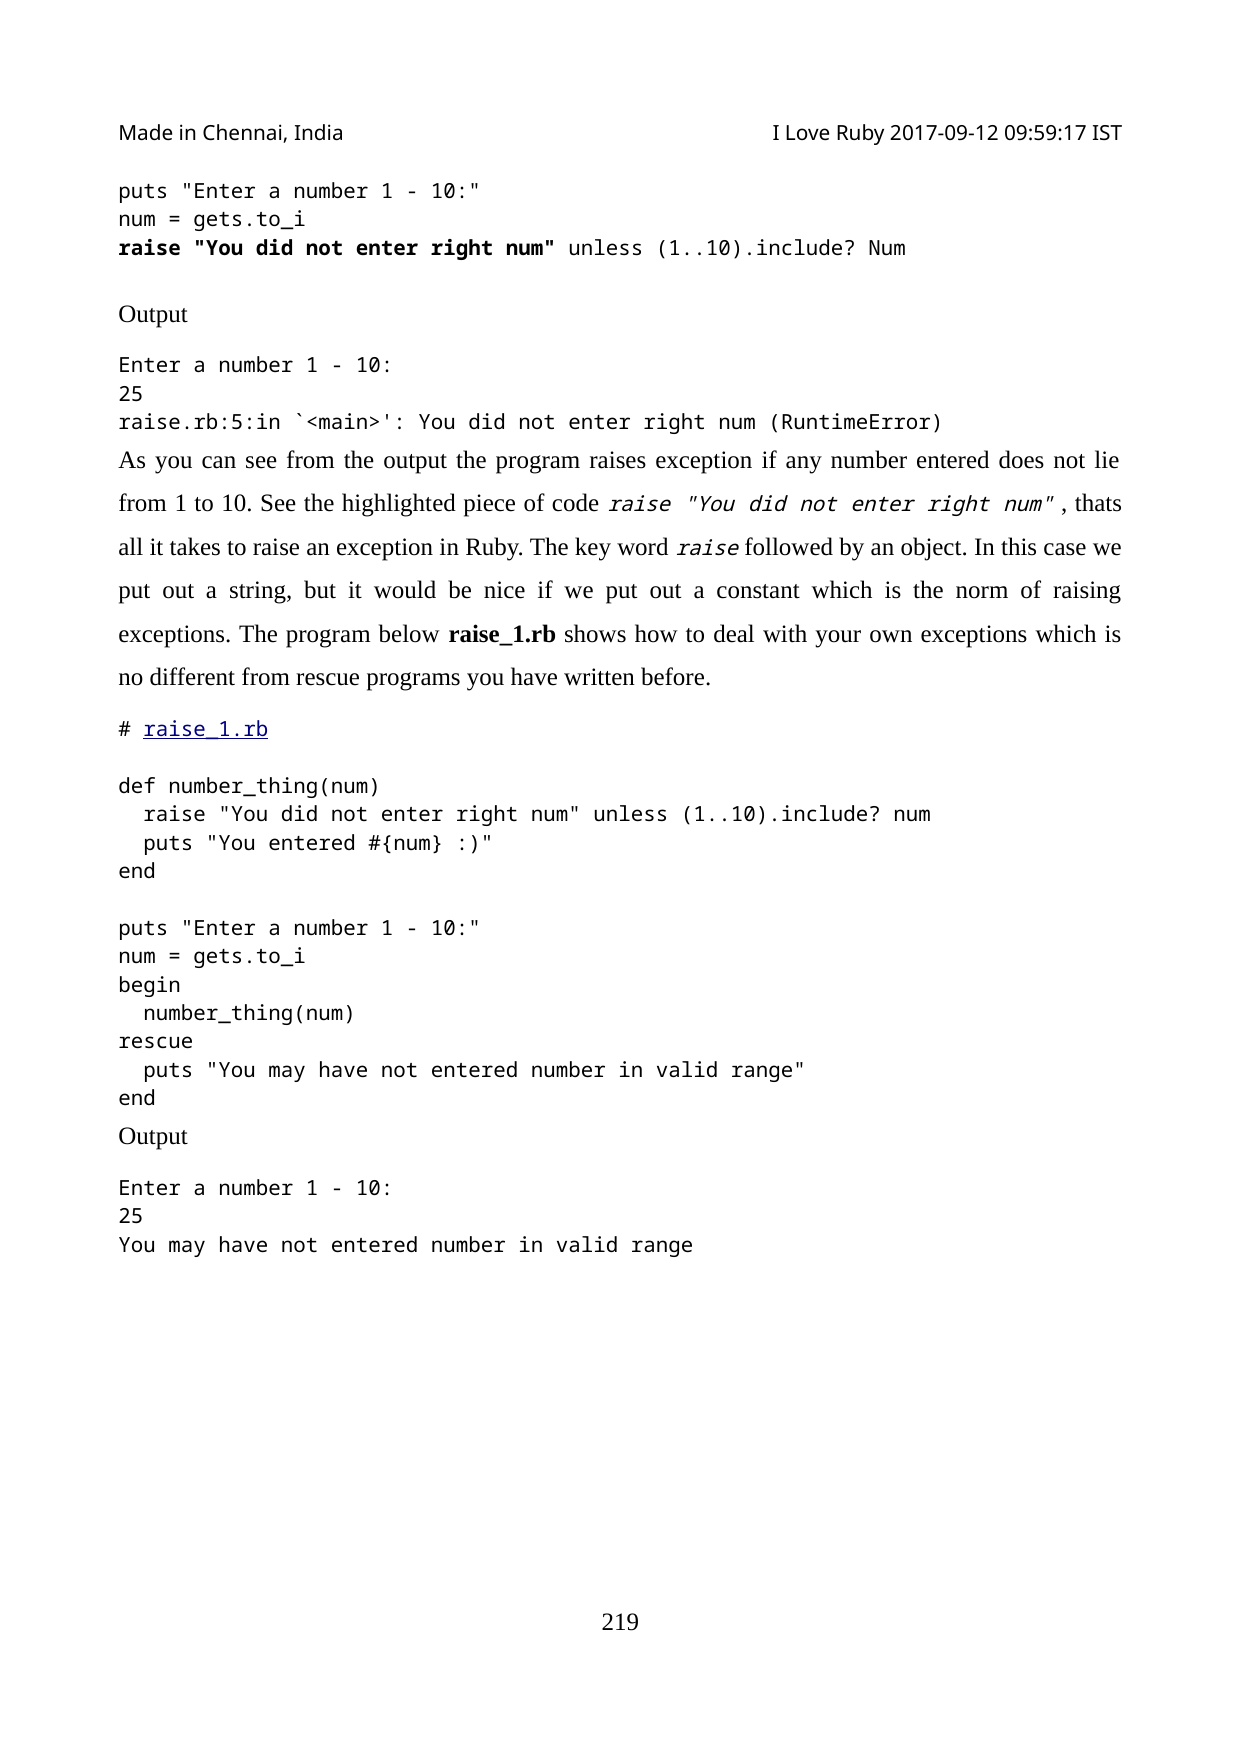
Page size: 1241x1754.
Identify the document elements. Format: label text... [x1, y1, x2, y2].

text Enter a number 1 - 10: [118, 351, 1122, 379]
text # raise_1.rb [118, 714, 1122, 742]
text def number_thing(num) [118, 771, 1122, 799]
text end [118, 856, 1122, 884]
text Output [118, 1121, 1122, 1149]
text end [118, 1083, 1122, 1112]
text number_thing(num) [118, 998, 1122, 1027]
text raise "You did not enter right num" unless (1..10).include? num [118, 799, 1122, 828]
text num = gets.to_i [118, 204, 1122, 233]
text puts "Enter a number 1 - 10:" [118, 176, 1122, 204]
text 25 [118, 1201, 1122, 1230]
text raise.rb:5:in `<main>': You did not enter right num (RuntimeError) [118, 407, 1122, 436]
text As you can see from the output the program raises exception if any number entered does not lie from 1 to 10. See the highlighted piece of code raise "You did not enter right num" , thats all it takes to raise an exception in Ruby. The key word raise followed by an object. In this case we put out a string, but it would be nice if we put out a constant which is the norm of raising exceptions. The program below raise_1.rb shows how to deal with your own exceptions which is no different from rescue programs you have written before. [118, 445, 1122, 691]
text You may have not entered number in valid range [118, 1230, 1122, 1258]
text rescue [118, 1027, 1122, 1055]
text begin [118, 970, 1122, 998]
text Output [118, 299, 1122, 327]
text puts "You entered #{num} :)" [118, 828, 1122, 856]
text puts "Enter a number 1 - 10:" [118, 913, 1122, 941]
text 25 [118, 379, 1122, 407]
text raise "You did not enter right num" unless (1..10).include? Num [118, 233, 1122, 261]
text puts "You may have not entered number in valid range" [118, 1055, 1122, 1083]
text Enter a number 1 - 10: [118, 1173, 1122, 1201]
text num = gets.to_i [118, 941, 1122, 970]
